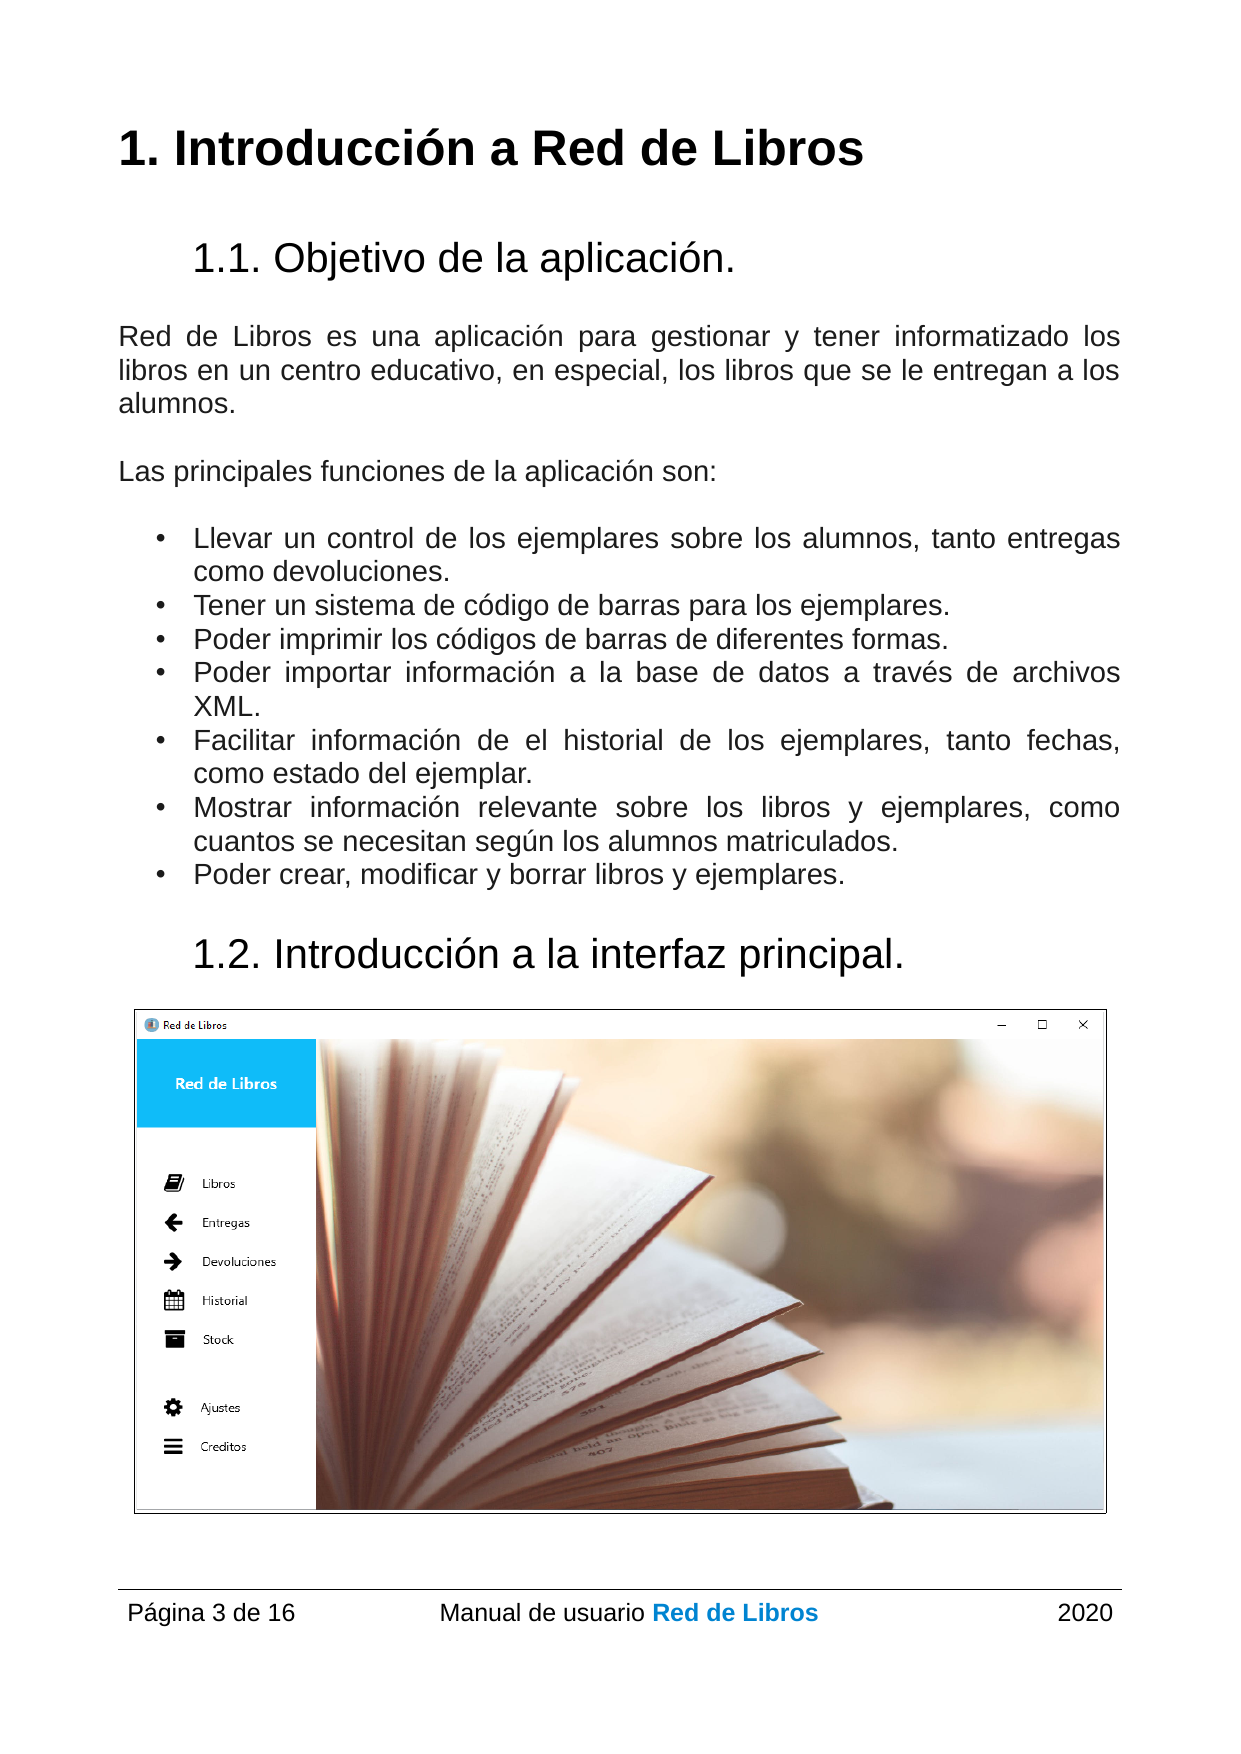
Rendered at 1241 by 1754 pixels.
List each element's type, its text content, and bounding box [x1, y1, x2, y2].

list Poder imprimir los códigos de barras de diferentes formas. [156, 622, 1122, 656]
list Poder crear, modificar y borrar libros y ejemplares. [156, 857, 1122, 891]
list Facilitar información de el historial de los ejemplares, tanto fechas, como estado del ejemplar. [156, 723, 1122, 790]
text 1. Introducción a Red de Libros [118, 118, 1122, 176]
text Las principales funciones de la aplicación son: [118, 454, 1122, 487]
text Red de Libros es una aplicación para gestionar y tener informatizado los libros en un centro educativo, en especial, los libros que se le entregan a los alumnos. [118, 319, 1122, 420]
text 1.1. Objetivo de la aplicación. [118, 233, 1122, 281]
list Mostrar información relevante sobre los libros y ejemplares, como cuantos se necesitan según los alumnos matriculados. [156, 790, 1122, 857]
text 1.2. Introducción a la interfaz principal. [118, 929, 1122, 977]
list Tener un sistema de código de barras para los ejemplares. [156, 588, 1122, 622]
picture [215, 1078, 221, 1088]
list Poder importar información a la base de datos a través de archivos XML. [156, 656, 1122, 723]
picture [136, 1012, 1104, 1510]
list Llevar un control de los ejemplares sobre los alumnos, tanto entregas como devoluciones. [156, 521, 1122, 588]
